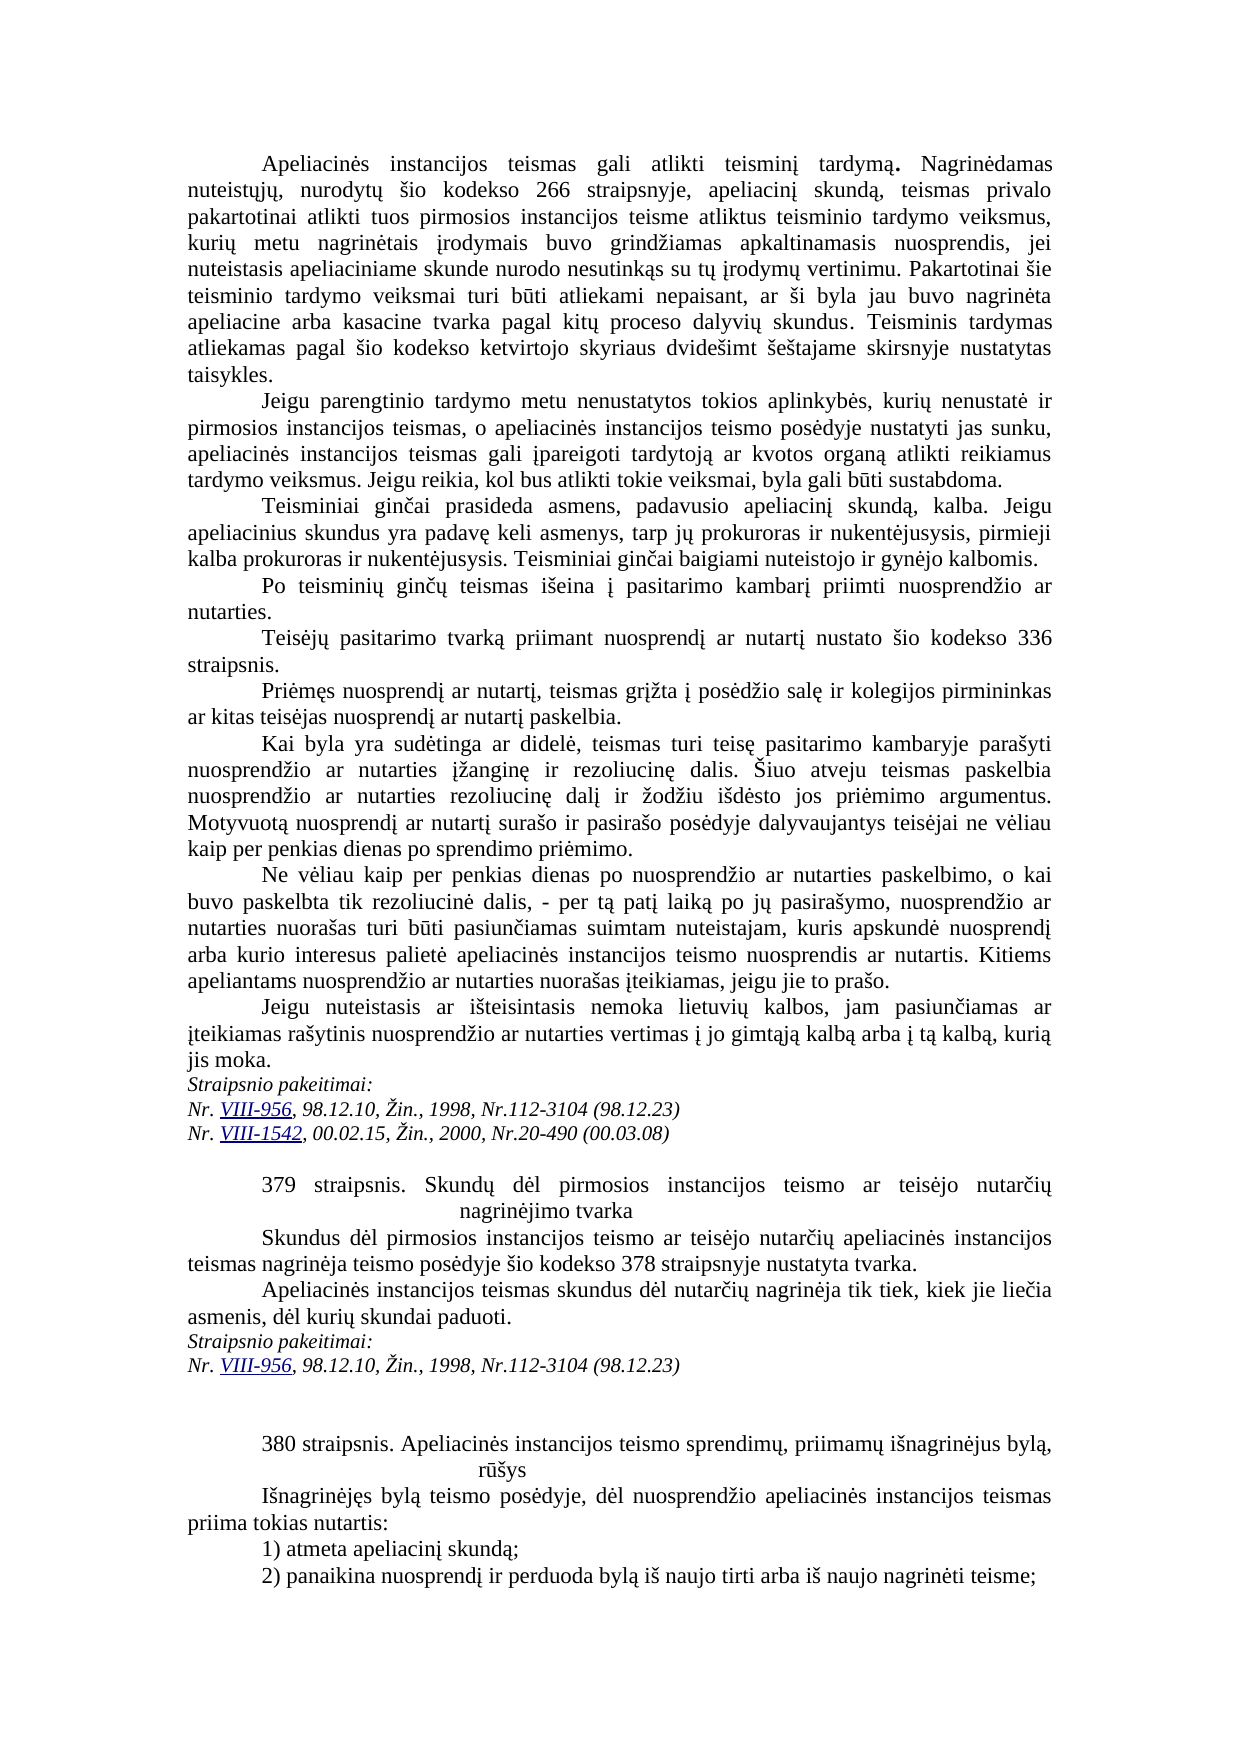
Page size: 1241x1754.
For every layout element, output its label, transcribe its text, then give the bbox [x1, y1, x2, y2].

text 380 straipsnis. Apeliacinės instancijos teismo sprendimų, priimamų išnagrinėjus bylą, rūšys [261, 1430, 1053, 1483]
text Nr. VIII-956, 98.12.10, Žin., 1998, Nr.112-3104 (98.12.23) [187, 1353, 1053, 1377]
text Straipsnio pakeitimai: [187, 1329, 1053, 1353]
text Ne vėliau kaip per penkias dienas po nuosprendžio ar nutarties paskelbimo, o kai buvo paskelbta tik rezoliucinė dalis, - per tą patį laiką po jų pasirašymo, nuosprendžio ar nutarties nuorašas turi būti pasiunčiamas suimtam nuteistajam, kuris apskundė nuosprendį arba kurio interesus palietė apeliacinės instancijos teismo nuosprendis ar nutartis. Kitiems apeliantams nuosprendžio ar nutarties nuorašas įteikiamas, jeigu jie to prašo. [187, 862, 1053, 993]
text Po teisminių ginčų teismas išeina į pasitarimo kambarį priimti nuosprendžio ar nutarties. [187, 572, 1053, 624]
text Priėmęs nuosprendį ar nutartį, teismas grįžta į posėdžio salę ir kolegijos pirmininkas ar kitas teisėjas nuosprendį ar nutartį paskelbia. [187, 677, 1053, 730]
text Nr. VIII-956, 98.12.10, Žin., 1998, Nr.112-3104 (98.12.23) [187, 1096, 1053, 1121]
text Jeigu parengtinio tardymo metu nenustatytos tokios aplinkybės, kurių nenustatė ir pirmosios instancijos teismas, o apeliacinės instancijos teismo posėdyje nustatyti jas sunku, apeliacinės instancijos teismas gali įpareigoti tardytoją ar kvotos organą atlikti reikiamus tardymo veiksmus. Jeigu reikia, kol bus atlikti tokie veiksmai, byla gali būti sustabdoma. [187, 387, 1053, 493]
text Skundus dėl pirmosios instancijos teismo ar teisėjo nutarčių apeliacinės instancijos teismas nagrinėja teismo posėdyje šio kodekso 378 straipsnyje nustatyta tvarka. [187, 1224, 1053, 1276]
text Kai byla yra sudėtinga ar didelė, teismas turi teisę pasitarimo kambaryje parašyti nuosprendžio ar nutarties įžanginę ir rezoliucinę dalis. Šiuo atveju teismas paskelbia nuosprendžio ar nutarties rezoliucinę dalį ir žodžiu išdėsto jos priėmimo argumentus. Motyvuotą nuosprendį ar nutartį surašo ir pasirašo posėdyje dalyvaujantys teisėjai ne vėliau kaip per penkias dienas po sprendimo priėmimo. [187, 730, 1053, 862]
text Apeliacinės instancijos teismas skundus dėl nutarčių nagrinėja tik tiek, kiek jie liečia asmenis, dėl kurių skundai paduoti. [187, 1276, 1053, 1329]
text 379 straipsnis. Skundų dėl pirmosios instancijos teismo ar teisėjo nutarčių nagrinėjimo tvarka [261, 1171, 1053, 1224]
text Teisminiai ginčai prasideda asmens, padavusio apeliacinį skundą, kalba. Jeigu apeliacinius skundus yra padavę keli asmenys, tarp jų prokuroras ir nukentėjusysis, pirmieji kalba prokuroras ir nukentėjusysis. Teisminiai ginčai baigiami nuteistojo ir gynėjo kalbomis. [187, 493, 1053, 572]
text 1) atmeta apeliacinį skundą; [187, 1535, 1053, 1562]
text Teisėjų pasitarimo tvarką priimant nuosprendį ar nutartį nustato šio kodekso 336 straipsnis. [187, 624, 1053, 677]
text 2) panaikina nuosprendį ir perduoda bylą iš naujo tirti arba iš naujo nagrinėti teisme; [187, 1562, 1053, 1588]
text Nr. VIII-1542, 00.02.15, Žin., 2000, Nr.20-490 (00.03.08) [187, 1121, 1053, 1144]
text Išnagrinėjęs bylą teismo posėdyje, dėl nuosprendžio apeliacinės instancijos teismas priima tokias nutartis: [187, 1483, 1053, 1535]
text Straipsnio pakeitimai: [187, 1072, 1053, 1096]
text Apeliacinės instancijos teismas gali atlikti teisminį tardymą. Nagrinėdamas nuteistųjų, nurodytų šio kodekso 266 straipsnyje, apeliacinį skundą, teismas privalo pakartotinai atlikti tuos pirmosios instancijos teisme atliktus teisminio tardymo veiksmus, kurių metu nagrinėtais įrodymais buvo grindžiamas apkaltinamasis nuosprendis, jei nuteistasis apeliaciniame skunde nurodo nesutinkąs su tų įrodymų vertinimu. Pakartotinai šie teisminio tardymo veiksmai turi būti atliekami nepaisant, ar ši byla jau buvo nagrinėta apeliacine arba kasacine tvarka pagal kitų proceso dalyvių skundus. Teisminis tardymas atliekamas pagal šio kodekso ketvirtojo skyriaus dvidešimt šeštajame skirsnyje nustatytas taisykles. [187, 150, 1053, 387]
text Jeigu nuteistasis ar išteisintasis nemoka lietuvių kalbos, jam pasiunčiamas ar įteikiamas rašytinis nuosprendžio ar nutarties vertimas į jo gimtąją kalbą arba į tą kalbą, kurią jis moka. [187, 993, 1053, 1072]
